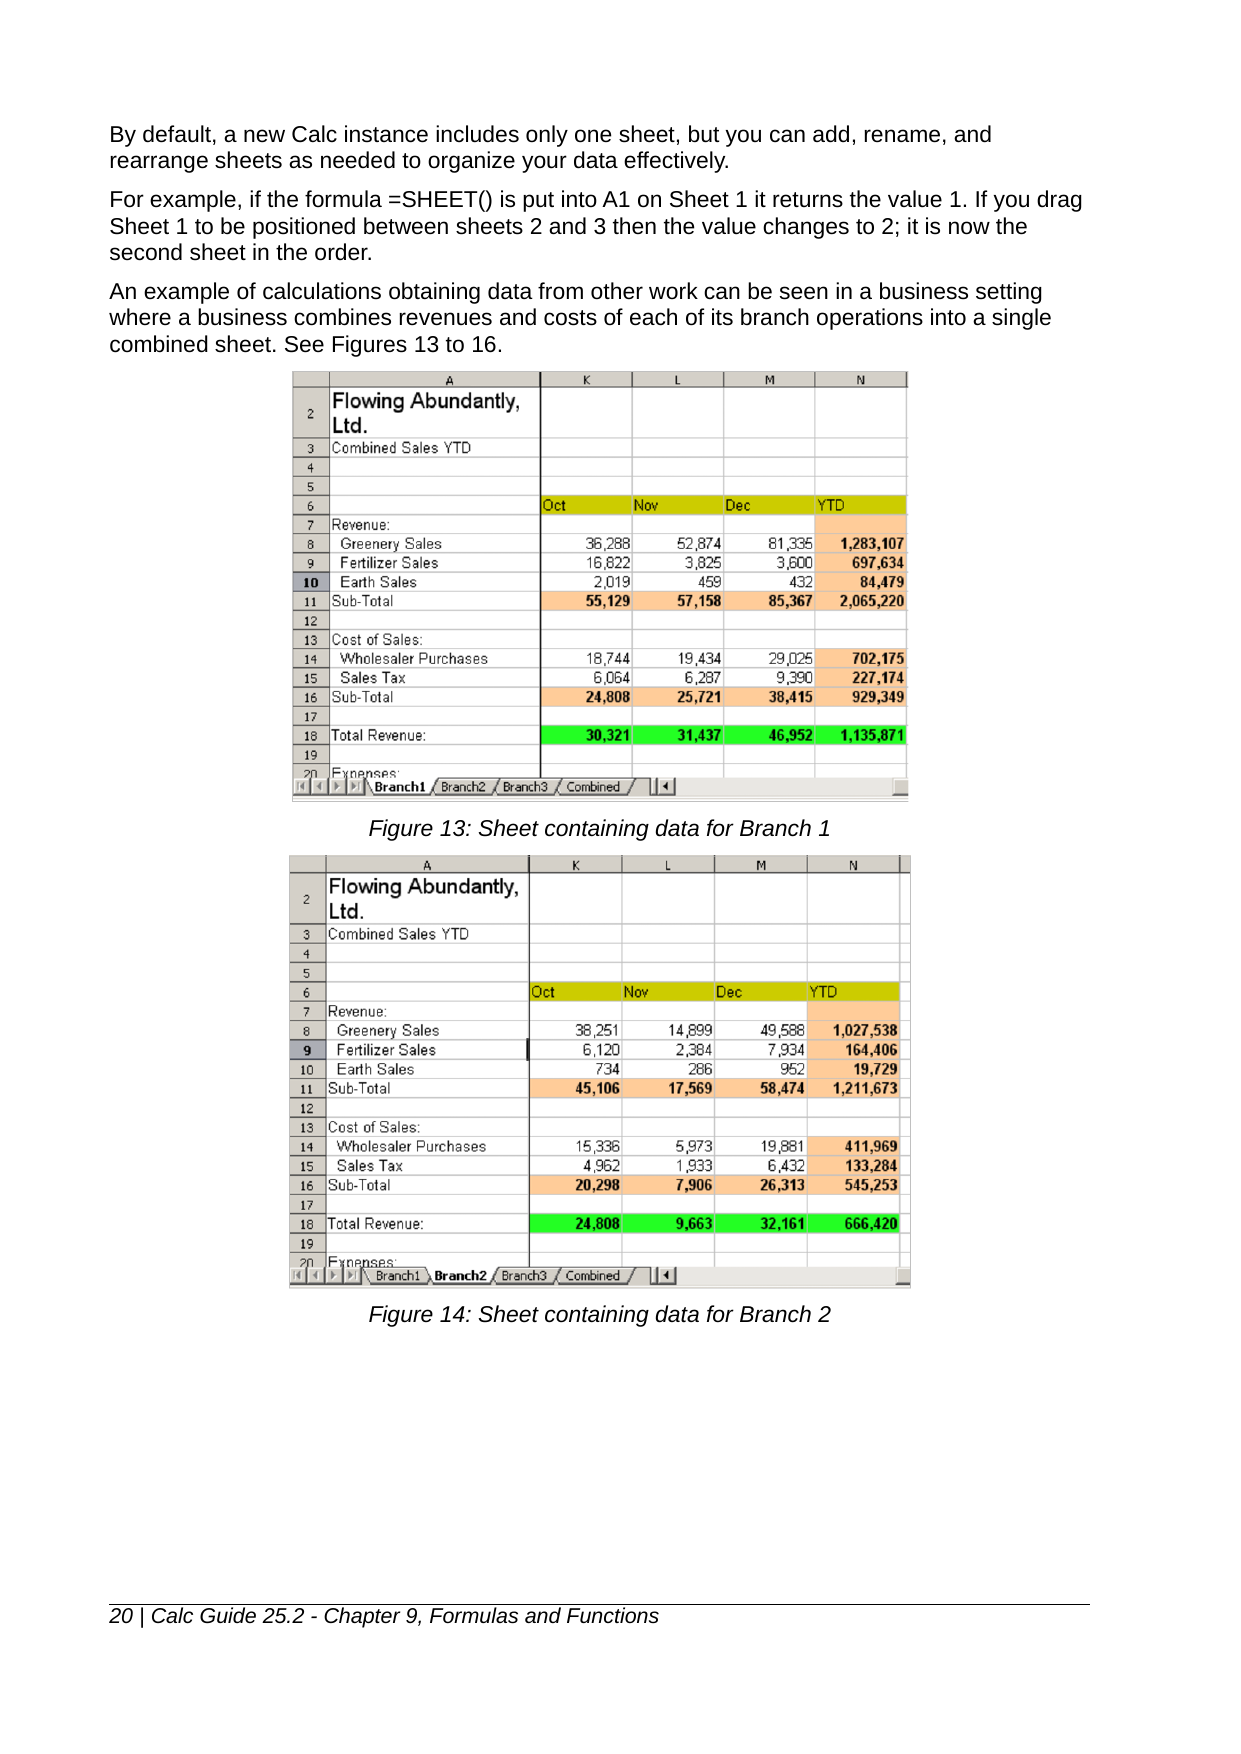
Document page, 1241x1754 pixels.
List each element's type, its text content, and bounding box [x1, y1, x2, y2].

picture [287, 854, 912, 1289]
text By default, a new Calc instance includes only one sheet, but you can add, rename, and rearrange sheets as needed to organize your data effectively. [109, 121, 1090, 174]
text For example, if the formula =SHEET() is put into A1 on Sheet 1 it returns the value 1. If you drag Sheet 1 to be positioned between sheets 2 and 3 then the value changes to 2; it is now the second sheet in the order. [109, 186, 1090, 265]
text Figure 14: Sheet containing data for Branch 2 [109, 1301, 1090, 1328]
text Figure 13: Sheet containing data for Branch 1 [109, 815, 1090, 842]
picture [290, 369, 909, 803]
text An example of calculations obtaining data from other work can be seen in a business setting where a business combines revenues and costs of each of its branch operations into a single combined sheet. See Figures 13 to 16. [109, 278, 1090, 357]
